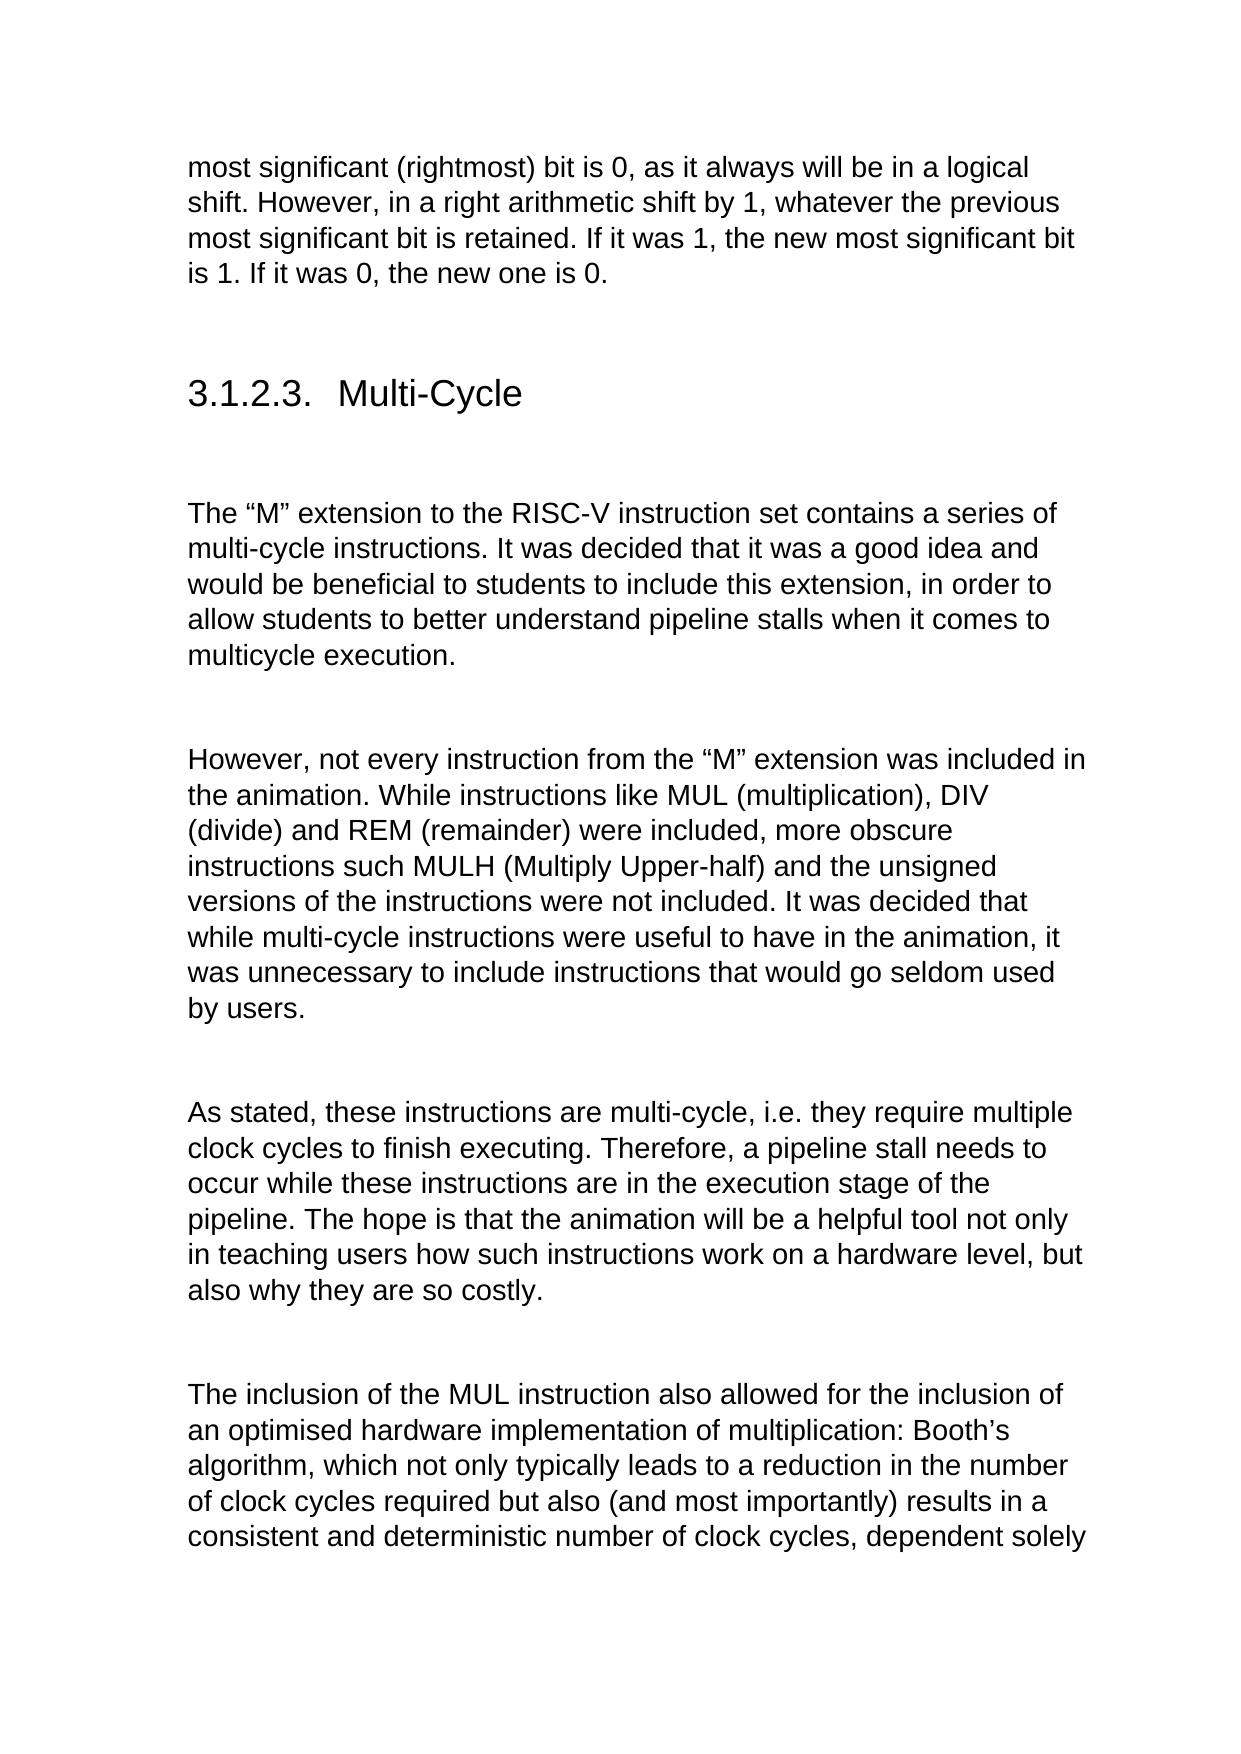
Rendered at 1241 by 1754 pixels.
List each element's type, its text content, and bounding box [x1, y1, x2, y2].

text However, not every instruction from the “M” extension was included in the animation. While instructions like MUL (multiplication), DIV (divide) and REM (remainder) were included, more obscure instructions such MULH (Multiply Upper-half) and the unsigned versions of the instructions were not included. It was decided that while multi-cycle instructions were useful to have in the animation, it was unnecessary to include instructions that would go seldom used by users. [187, 742, 1090, 1024]
text As stated, these instructions are multi-cycle, i.e. they require multiple clock cycles to finish executing. Therefore, a pipeline stall needs to occur while these instructions are in the execution stage of the pipeline. The hope is that the animation will be a helpful tool not only in teaching users how such instructions work on a hardware level, but also why they are so costly. [187, 1095, 1090, 1306]
text most significant (rightmost) bit is 0, as it always will be in a logical shift. However, in a right arithmetic shift by 1, whatever the previous most significant bit is retained. If it was 1, the new most significant bit is 1. If it was 0, the new one is 0. [187, 150, 1090, 290]
text The inclusion of the MUL instruction also allowed for the inclusion of an optimised hardware implementation of multiplication: Booth’s algorithm, which not only typically leads to a reduction in the number of clock cycles required but also (and most importantly) results in a consistent and deterministic number of clock cycles, dependent solely [187, 1377, 1090, 1553]
text The “M” extension to the RISC-V instruction set contains a series of multi-cycle instructions. It was decided that it was a good idea and would be beneficial to students to include this extension, in order to allow students to better understand pipeline stalls when it comes to multicycle execution. [187, 496, 1090, 671]
list Multi-Cycle [187, 371, 1090, 414]
